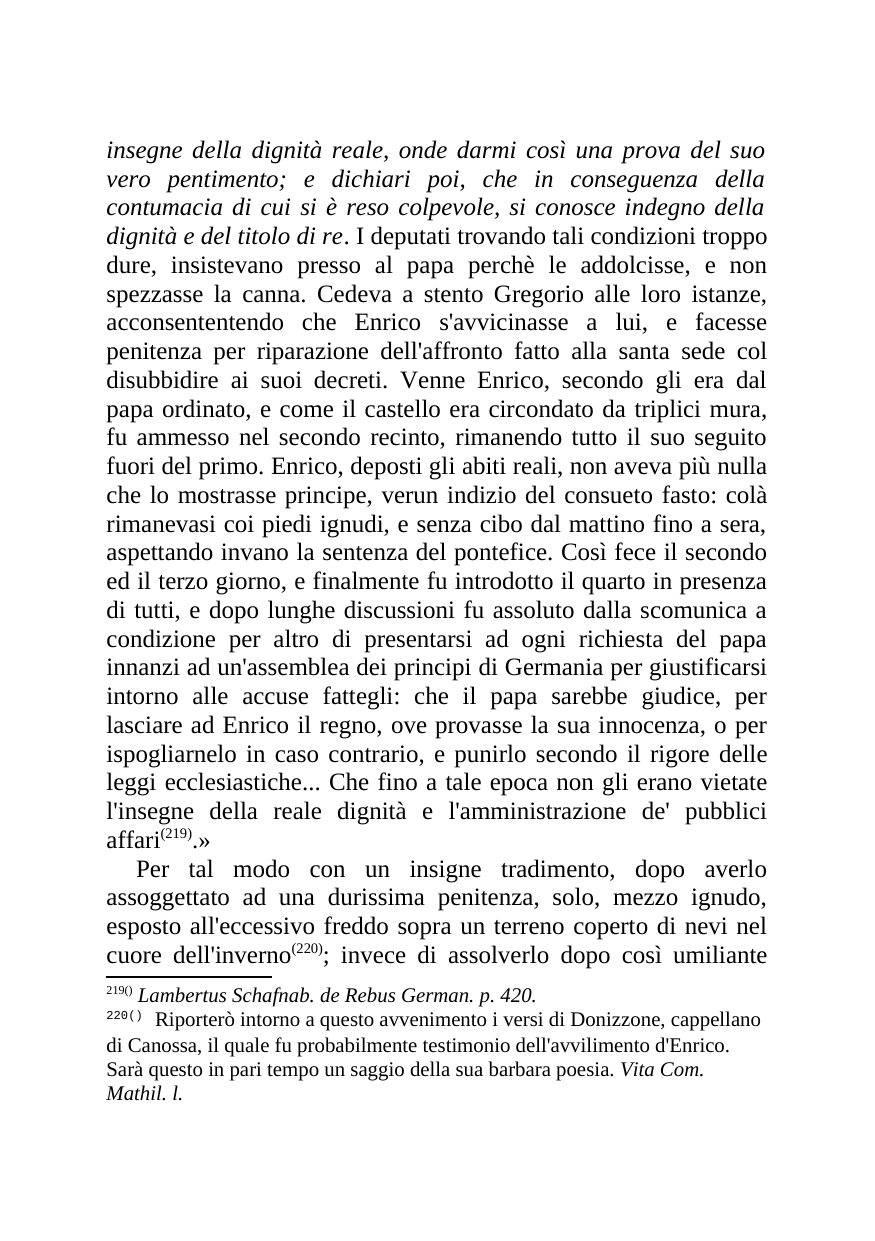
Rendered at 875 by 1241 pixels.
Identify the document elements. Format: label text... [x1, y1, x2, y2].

text () Riporterò intorno a questo avvenimento i versi di Donizzone, cappellano di Canossa, il quale fu probabilmente testimonio dell'avvilimento d'Enrico. Sarà questo in pari tempo un saggio della sua barbara poesia. Vita Com. Mathil. l. [106, 1007, 768, 1105]
text insegne della dignità reale, onde darmi così una prova del suo vero pentimento; e dichiari poi, che in conseguenza della contumacia di cui si è reso colpevole, si conosce indegno della dignità e del titolo di re. I deputati trovando tali condizioni troppo dure, insistevano presso al papa perchè le addolcisse, e non spezzasse la canna. Cedeva a stento Gregorio alle loro istanze, acconsententendo che Enrico s'avvicinasse a lui, e facesse penitenza per riparazione dell'affronto fatto alla santa sede col disubbidire ai suoi decreti. Venne Enrico, secondo gli era dal papa ordinato, e come il castello era circondato da triplici mura, fu ammesso nel secondo recinto, rimanendo tutto il suo seguito fuori del primo. Enrico, deposti gli abiti reali, non aveva più nulla che lo mostrasse principe, verun indizio del consueto fasto: colà rimanevasi coi piedi ignudi, e senza cibo dal mattino fino a sera, aspettando invano la sentenza del pontefice. Così fece il secondo ed il terzo giorno, e finalmente fu introdotto il quarto in presenza di tutti, e dopo lunghe discussioni fu assoluto dalla scomunica a condizione per altro di presentarsi ad ogni richiesta del papa innanzi ad un'assemblea dei principi di Germania per giustificarsi intorno alle accuse fattegli: che il papa sarebbe giudice, per lasciare ad Enrico il regno, ove provasse la sua innocenza, o per ispogliarnelo in caso contrario, e punirlo secondo il rigore delle leggi ecclesiastiche... Che fino a tale epoca non gli erano vietate l'insegne della reale dignità e l'amministrazione de' pubblici affari().» [106, 135, 768, 854]
text () Lambertus Schafnab. de Rebus German. p. 420. [106, 983, 768, 1007]
text Per tal modo con un insigne tradimento, dopo averlo assoggettato ad una durissima penitenza, solo, mezzo ignudo, esposto all'eccessivo freddo sopra un terreno coperto di nevi nel cuore dell'inverno(); invece di assolverlo dopo così umiliante [106, 854, 768, 969]
